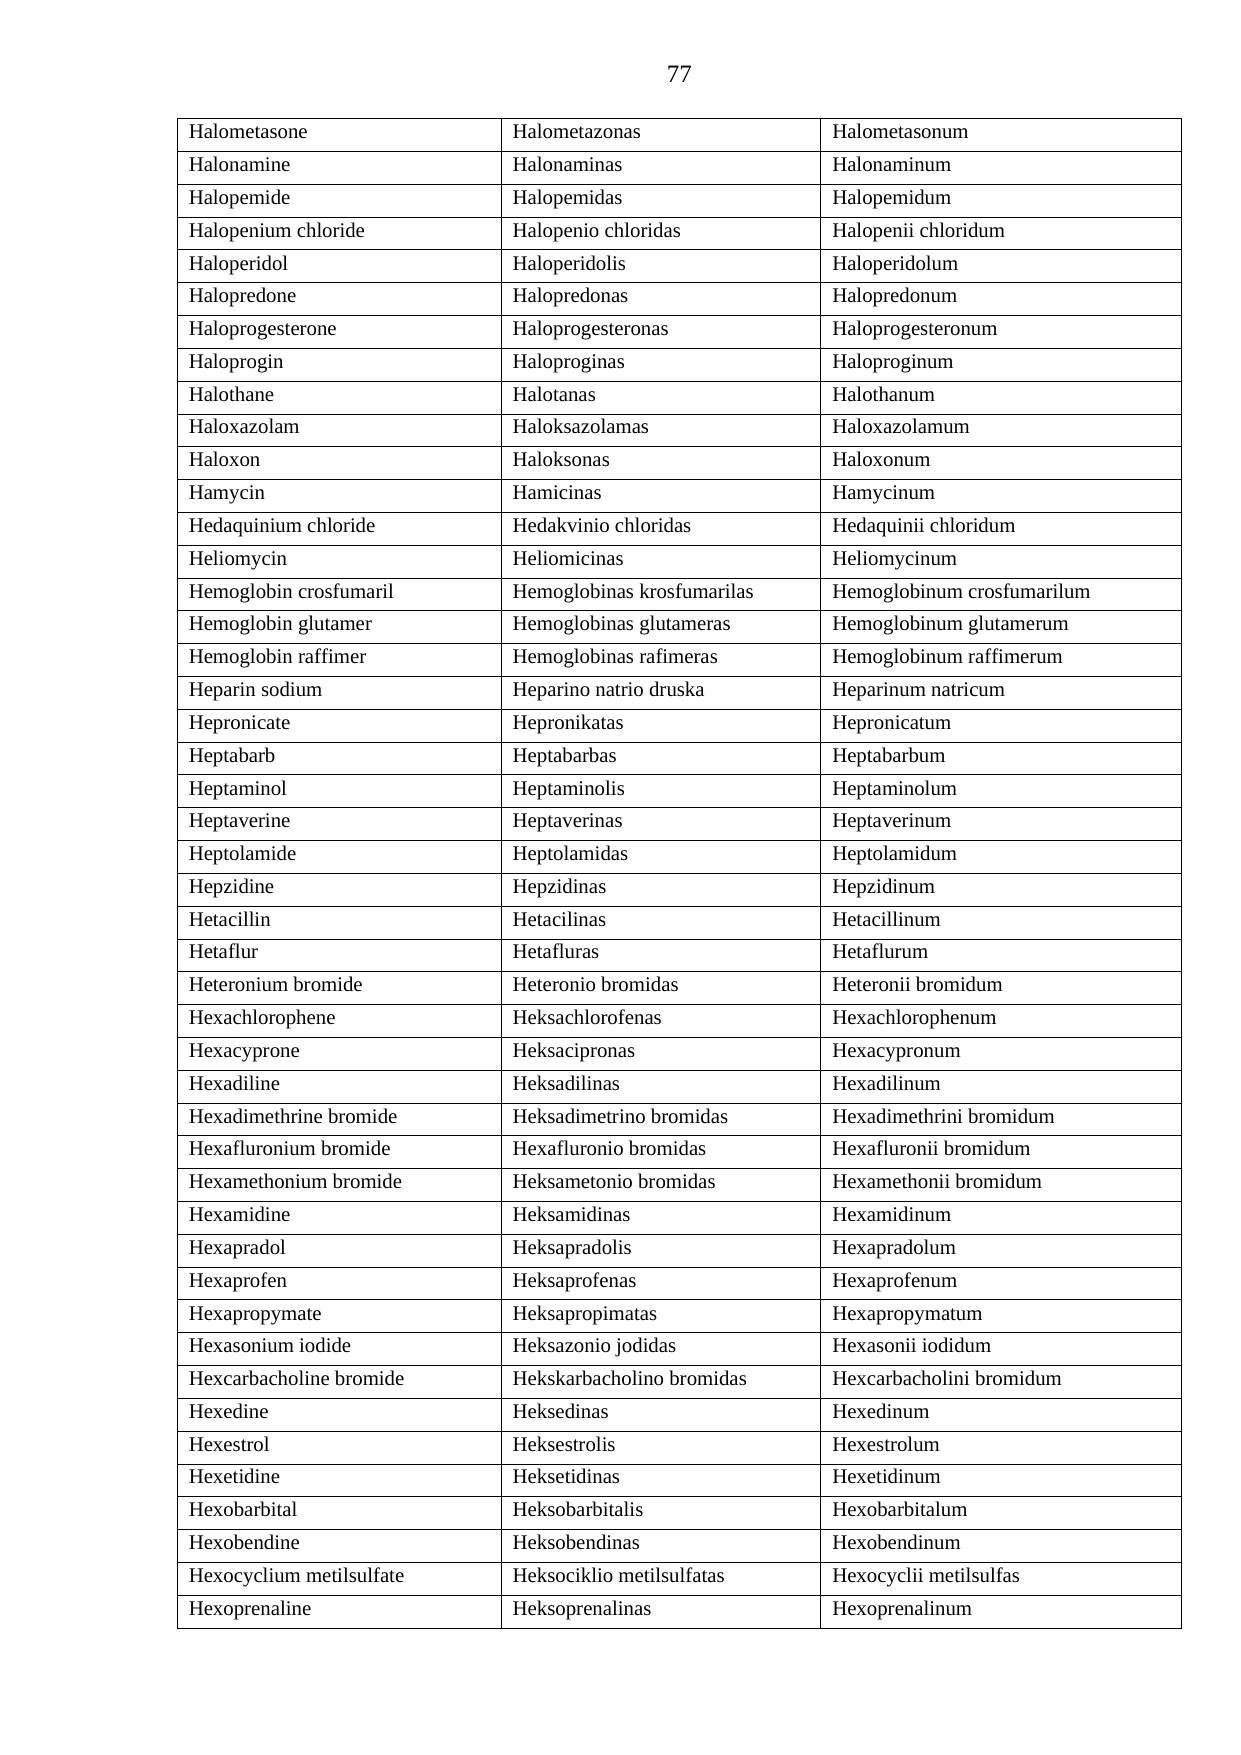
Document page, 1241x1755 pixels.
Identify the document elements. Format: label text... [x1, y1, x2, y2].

table_cell Hexadimethrine bromide [178, 1104, 501, 1135]
table_cell Hetacillinum [821, 907, 1181, 938]
table_cell Heptolamidum [821, 841, 1181, 873]
table_cell Heptaverinum [821, 808, 1181, 840]
table_cell Hexoprenalinum [821, 1596, 1181, 1627]
table_cell Hexadiline [178, 1071, 501, 1102]
table_cell Hemoglobinas glutameras [502, 611, 820, 643]
table_cell Hexafluronium bromide [178, 1136, 501, 1168]
table_cell Haloprogesteronum [821, 316, 1181, 348]
table_cell Heteronio bromidas [502, 972, 820, 1004]
table_cell Heptolamidas [502, 841, 820, 873]
table_cell Hexafluronio bromidas [502, 1136, 820, 1168]
table_cell Hetacilinas [502, 907, 820, 938]
table_cell Haloxonum [821, 447, 1181, 479]
table_cell Heliomycinum [821, 546, 1181, 577]
table_cell Heptolamide [178, 841, 501, 873]
table_cell Hemoglobin crosfumaril [178, 579, 501, 610]
table_cell Heksadimetrino bromidas [502, 1104, 820, 1135]
table_cell Haloksazolamas [502, 415, 820, 446]
table_cell Heksapradolis [502, 1235, 820, 1267]
table_cell Hemoglobinum crosfumarilum [821, 579, 1181, 610]
table_cell Hexamethonium bromide [178, 1169, 501, 1201]
table_cell Heptabarbum [821, 743, 1181, 774]
table_cell Halothanum [821, 382, 1181, 413]
table_cell Hexocyclii metilsulfas [821, 1563, 1181, 1595]
table_cell Heptaverine [178, 808, 501, 840]
table_cell Heksobendinas [502, 1530, 820, 1562]
table_cell Hemoglobinas rafimeras [502, 644, 820, 676]
table_cell Haloprogin [178, 349, 501, 381]
table_cell Haloproginum [821, 349, 1181, 381]
table_cell Hetacillin [178, 907, 501, 938]
table_cell Hexestrol [178, 1432, 501, 1463]
table_cell Hepronikatas [502, 710, 820, 742]
table_cell Halopemidum [821, 185, 1181, 217]
table_cell Hemoglobin raffimer [178, 644, 501, 676]
table_cell Heksamidinas [502, 1202, 820, 1234]
table_cell Heksachlorofenas [502, 1005, 820, 1037]
table_cell Heparinum natricum [821, 677, 1181, 709]
table_cell Hexachlorophene [178, 1005, 501, 1037]
table_cell Haloproginas [502, 349, 820, 381]
table_cell Halopredonum [821, 283, 1181, 315]
table_cell Hexasonium iodide [178, 1333, 501, 1365]
table_cell Hexetidine [178, 1465, 501, 1496]
table_cell Hexcarbacholine bromide [178, 1366, 501, 1398]
table_cell Hexacypronum [821, 1038, 1181, 1070]
table_cell Hexobendinum [821, 1530, 1181, 1562]
table_cell Heptaminolum [821, 775, 1181, 807]
table_cell Hexasonii iodidum [821, 1333, 1181, 1365]
table_cell Hexocyclium metilsulfate [178, 1563, 501, 1595]
table_cell Hedaquinium chloride [178, 513, 501, 545]
table_cell Hekskarbacholino bromidas [502, 1366, 820, 1398]
table_cell Halometasone [178, 119, 501, 151]
table_cell Hexapropymate [178, 1300, 501, 1332]
table_cell Haloxazolamum [821, 415, 1181, 446]
table_cell Haloperidol [178, 250, 501, 282]
table_cell Halopemidas [502, 185, 820, 217]
table_cell Hexamidine [178, 1202, 501, 1234]
table_cell Halometazonas [502, 119, 820, 151]
table_cell Hexcarbacholini bromidum [821, 1366, 1181, 1398]
table_cell Halonamine [178, 152, 501, 184]
table_cell Hexapradolum [821, 1235, 1181, 1267]
table_cell Heksaprofenas [502, 1268, 820, 1299]
table_cell Heptabarbas [502, 743, 820, 774]
table_cell Haloksonas [502, 447, 820, 479]
table_cell Heksetidinas [502, 1465, 820, 1496]
table_cell Haloperidolum [821, 250, 1181, 282]
table_cell Hetaflur [178, 940, 501, 971]
table_cell Hexaprofenum [821, 1268, 1181, 1299]
table_cell Haloxon [178, 447, 501, 479]
table_cell Hexafluronii bromidum [821, 1136, 1181, 1168]
table_cell Heptaverinas [502, 808, 820, 840]
table_cell Halonaminum [821, 152, 1181, 184]
table_cell Hexedine [178, 1399, 501, 1431]
table_cell Hexoprenaline [178, 1596, 501, 1627]
table_cell Hexobarbitalum [821, 1497, 1181, 1529]
table_cell Haloprogesteronas [502, 316, 820, 348]
table_cell Hepronicate [178, 710, 501, 742]
table_cell Heptaminol [178, 775, 501, 807]
table_cell Hemoglobin glutamer [178, 611, 501, 643]
table_cell Hexachlorophenum [821, 1005, 1181, 1037]
table_cell Hexadilinum [821, 1071, 1181, 1102]
table_cell Halopredone [178, 283, 501, 315]
table_cell Hepronicatum [821, 710, 1181, 742]
table_cell Hexacyprone [178, 1038, 501, 1070]
table_cell Halometasonum [821, 119, 1181, 151]
table_cell Hexobendine [178, 1530, 501, 1562]
table_cell Hamicinas [502, 480, 820, 512]
table_cell Heparino natrio druska [502, 677, 820, 709]
table_cell Hedakvinio chloridas [502, 513, 820, 545]
table_cell Heksadilinas [502, 1071, 820, 1102]
table_cell Heliomycin [178, 546, 501, 577]
table_cell Hepzidinas [502, 874, 820, 906]
table_cell Halopemide [178, 185, 501, 217]
table_cell Heksapropimatas [502, 1300, 820, 1332]
table_cell Hetafluras [502, 940, 820, 971]
table_cell Hemoglobinas krosfumarilas [502, 579, 820, 610]
table_cell Heteronii bromidum [821, 972, 1181, 1004]
table_cell Halopenium chloride [178, 218, 501, 249]
table_cell Hamycinum [821, 480, 1181, 512]
table_cell Heliomicinas [502, 546, 820, 577]
table_cell Hexedinum [821, 1399, 1181, 1431]
table_cell Hexobarbital [178, 1497, 501, 1529]
table_cell Heptaminolis [502, 775, 820, 807]
table_cell Hexamethonii bromidum [821, 1169, 1181, 1201]
table_cell Heksazonio jodidas [502, 1333, 820, 1365]
table_cell Heksacipronas [502, 1038, 820, 1070]
table_cell Hexapropymatum [821, 1300, 1181, 1332]
table_cell Heksobarbitalis [502, 1497, 820, 1529]
table_cell Heparin sodium [178, 677, 501, 709]
table_cell Heteronium bromide [178, 972, 501, 1004]
table_cell Hexamidinum [821, 1202, 1181, 1234]
table_cell Hemoglobinum glutamerum [821, 611, 1181, 643]
table_cell Haloperidolis [502, 250, 820, 282]
table_cell Heksametonio bromidas [502, 1169, 820, 1201]
table_cell Halopenii chloridum [821, 218, 1181, 249]
table_cell Halothane [178, 382, 501, 413]
table_cell Heksestrolis [502, 1432, 820, 1463]
table_cell Heksoprenalinas [502, 1596, 820, 1627]
table_cell Hepzidine [178, 874, 501, 906]
table_cell Hexapradol [178, 1235, 501, 1267]
table_cell Halonaminas [502, 152, 820, 184]
table_cell Hepzidinum [821, 874, 1181, 906]
table_cell Hetaflurum [821, 940, 1181, 971]
table_cell Hedaquinii chloridum [821, 513, 1181, 545]
table_cell Heksedinas [502, 1399, 820, 1431]
table_cell Hexestrolum [821, 1432, 1181, 1463]
table_cell Halotanas [502, 382, 820, 413]
table_cell Heptabarb [178, 743, 501, 774]
table_cell Hexadimethrini bromidum [821, 1104, 1181, 1135]
table_cell Heksociklio metilsulfatas [502, 1563, 820, 1595]
table_cell Haloprogesterone [178, 316, 501, 348]
table_cell Hamycin [178, 480, 501, 512]
table_cell Hemoglobinum raffimerum [821, 644, 1181, 676]
table_cell Haloxazolam [178, 415, 501, 446]
table_cell Hexetidinum [821, 1465, 1181, 1496]
table_cell Hexaprofen [178, 1268, 501, 1299]
table_cell Halopenio chloridas [502, 218, 820, 249]
table_cell Halopredonas [502, 283, 820, 315]
